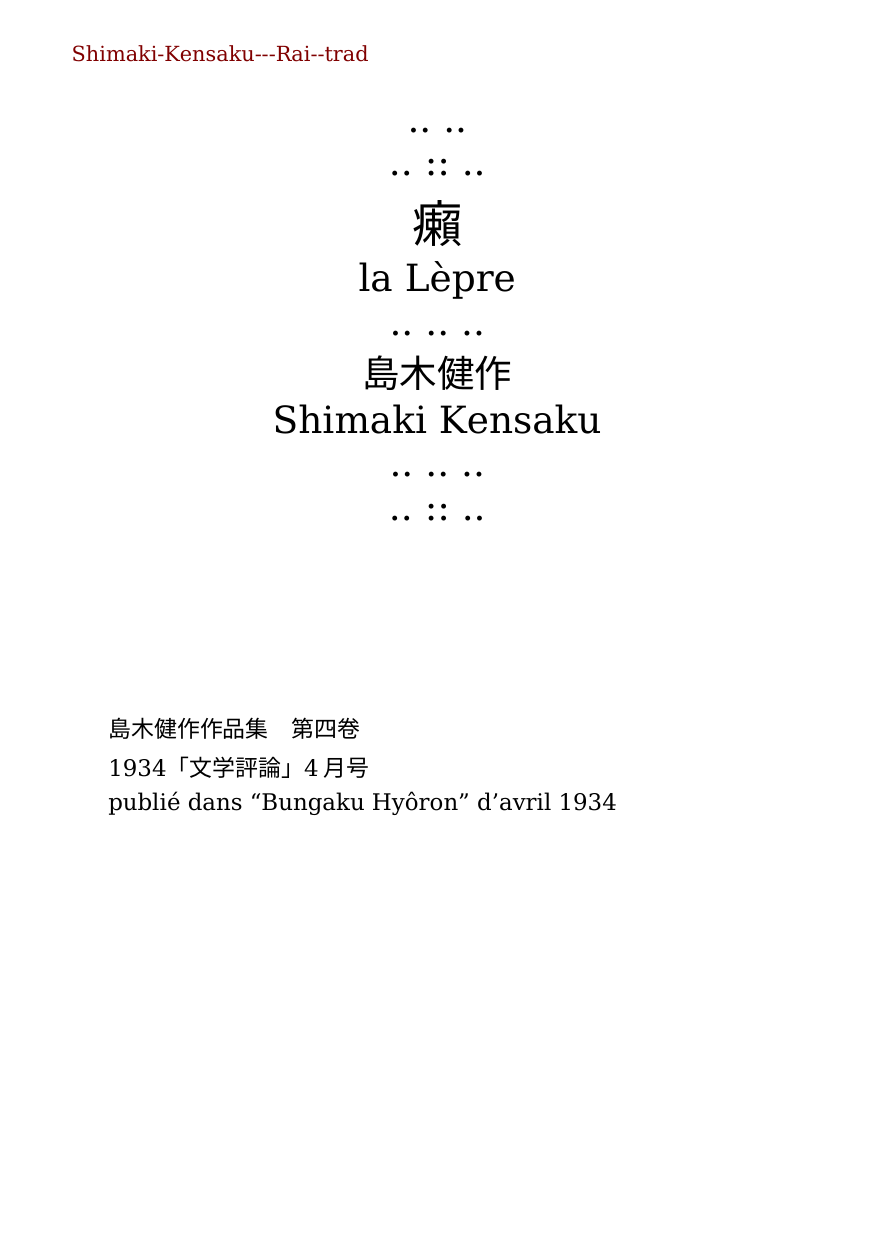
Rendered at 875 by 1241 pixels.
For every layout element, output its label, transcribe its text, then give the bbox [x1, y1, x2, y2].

subtitle .. .. .. :: .. 癩 la Lèpre .. .. .. 島木健作 Shimaki Kensaku .. .. .. .. :: .. [36, 97, 838, 529]
text publié dans “Bungaku Hyôron” d’avril 1934 [72, 789, 802, 816]
text 島木健作作品集 第四卷 [72, 711, 802, 744]
text Shimaki-Kensaku---Rai--trad [71, 42, 803, 66]
text 1934「文学評論」4月号 [72, 750, 802, 783]
